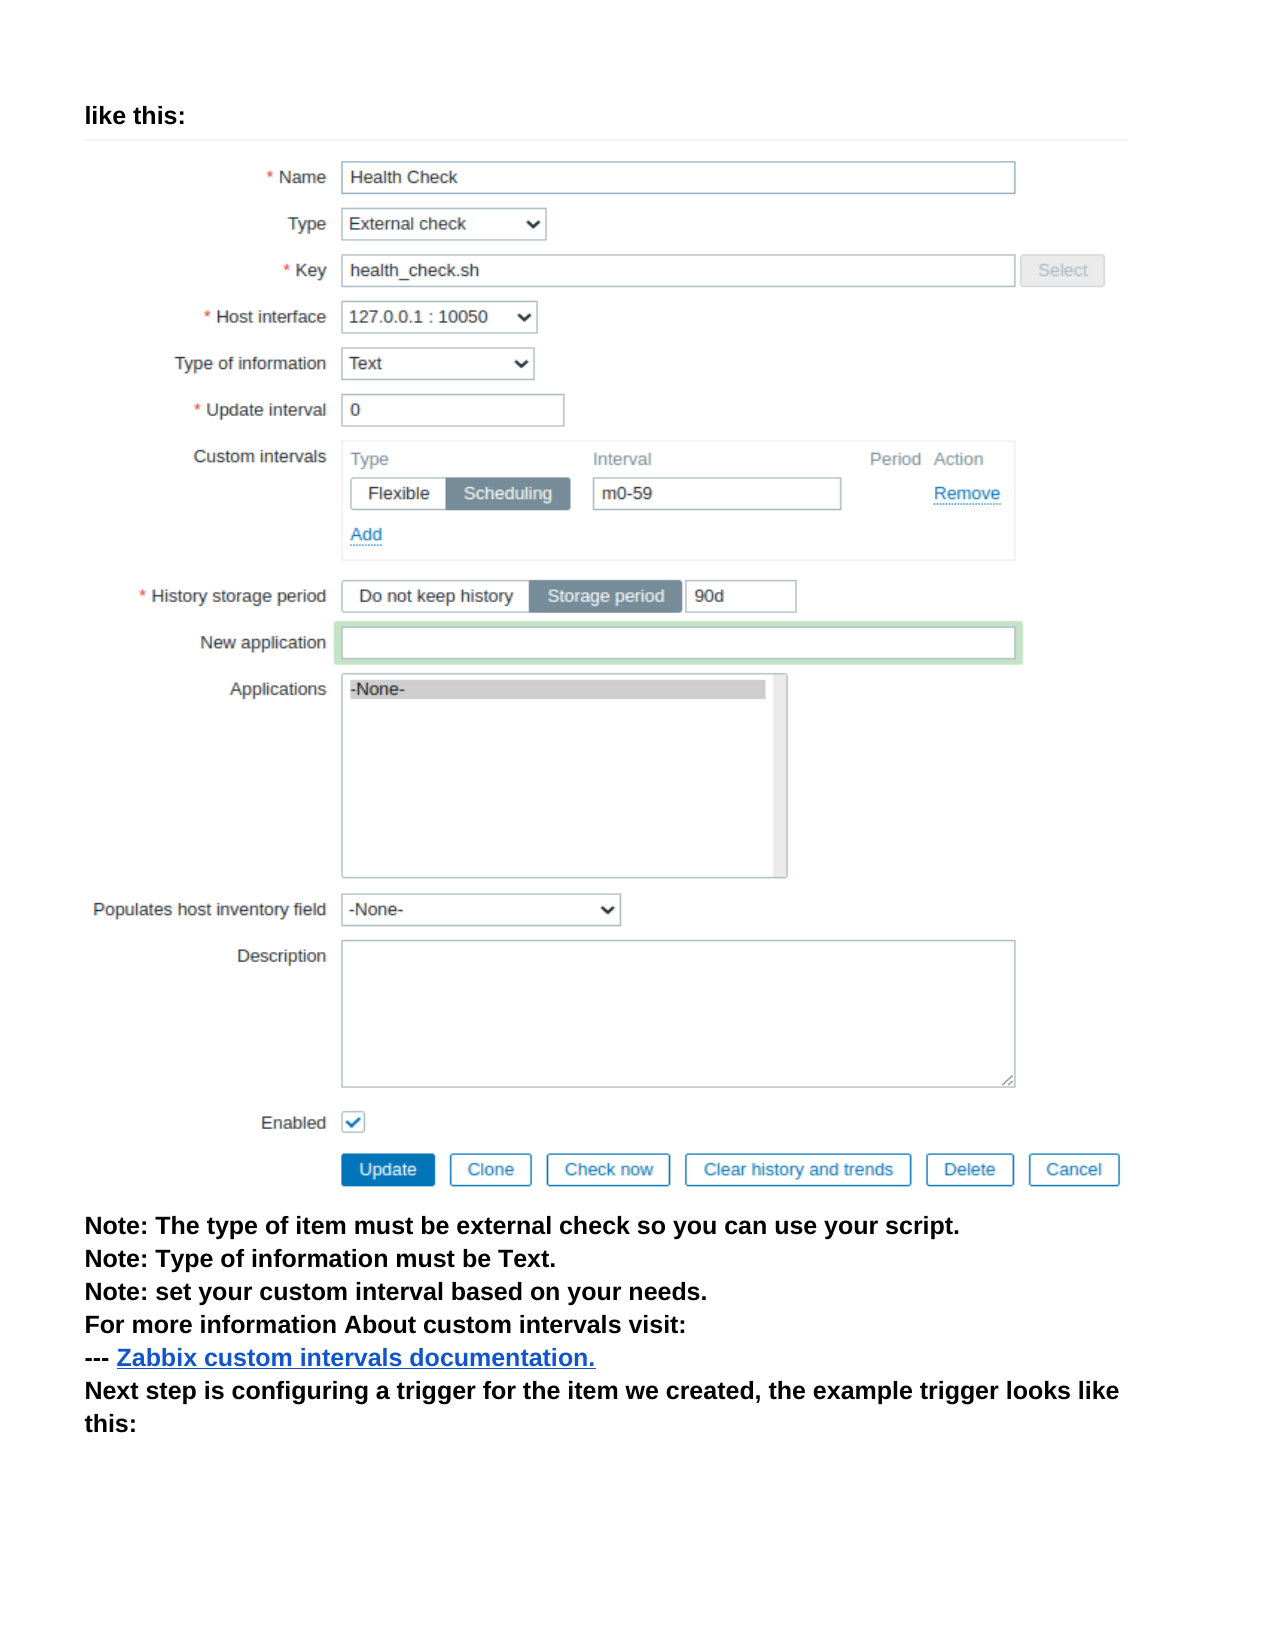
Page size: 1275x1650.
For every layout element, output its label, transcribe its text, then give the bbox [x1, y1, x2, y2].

text Note: Type of information must be Text. [84, 1244, 1125, 1273]
text Note: set your custom interval based on your needs. [84, 1277, 1125, 1306]
picture [84, 134, 1129, 1207]
text Note: The type of item must be external check so you can use your script. [84, 1211, 1125, 1240]
text Next step is configuring a trigger for the item we created, the example trigger looks like this: [84, 1376, 1125, 1438]
text --- Zabbix custom intervals documentation. [84, 1343, 1125, 1372]
text like this: [84, 101, 1125, 130]
text For more information About custom intervals visit: [84, 1310, 1125, 1339]
